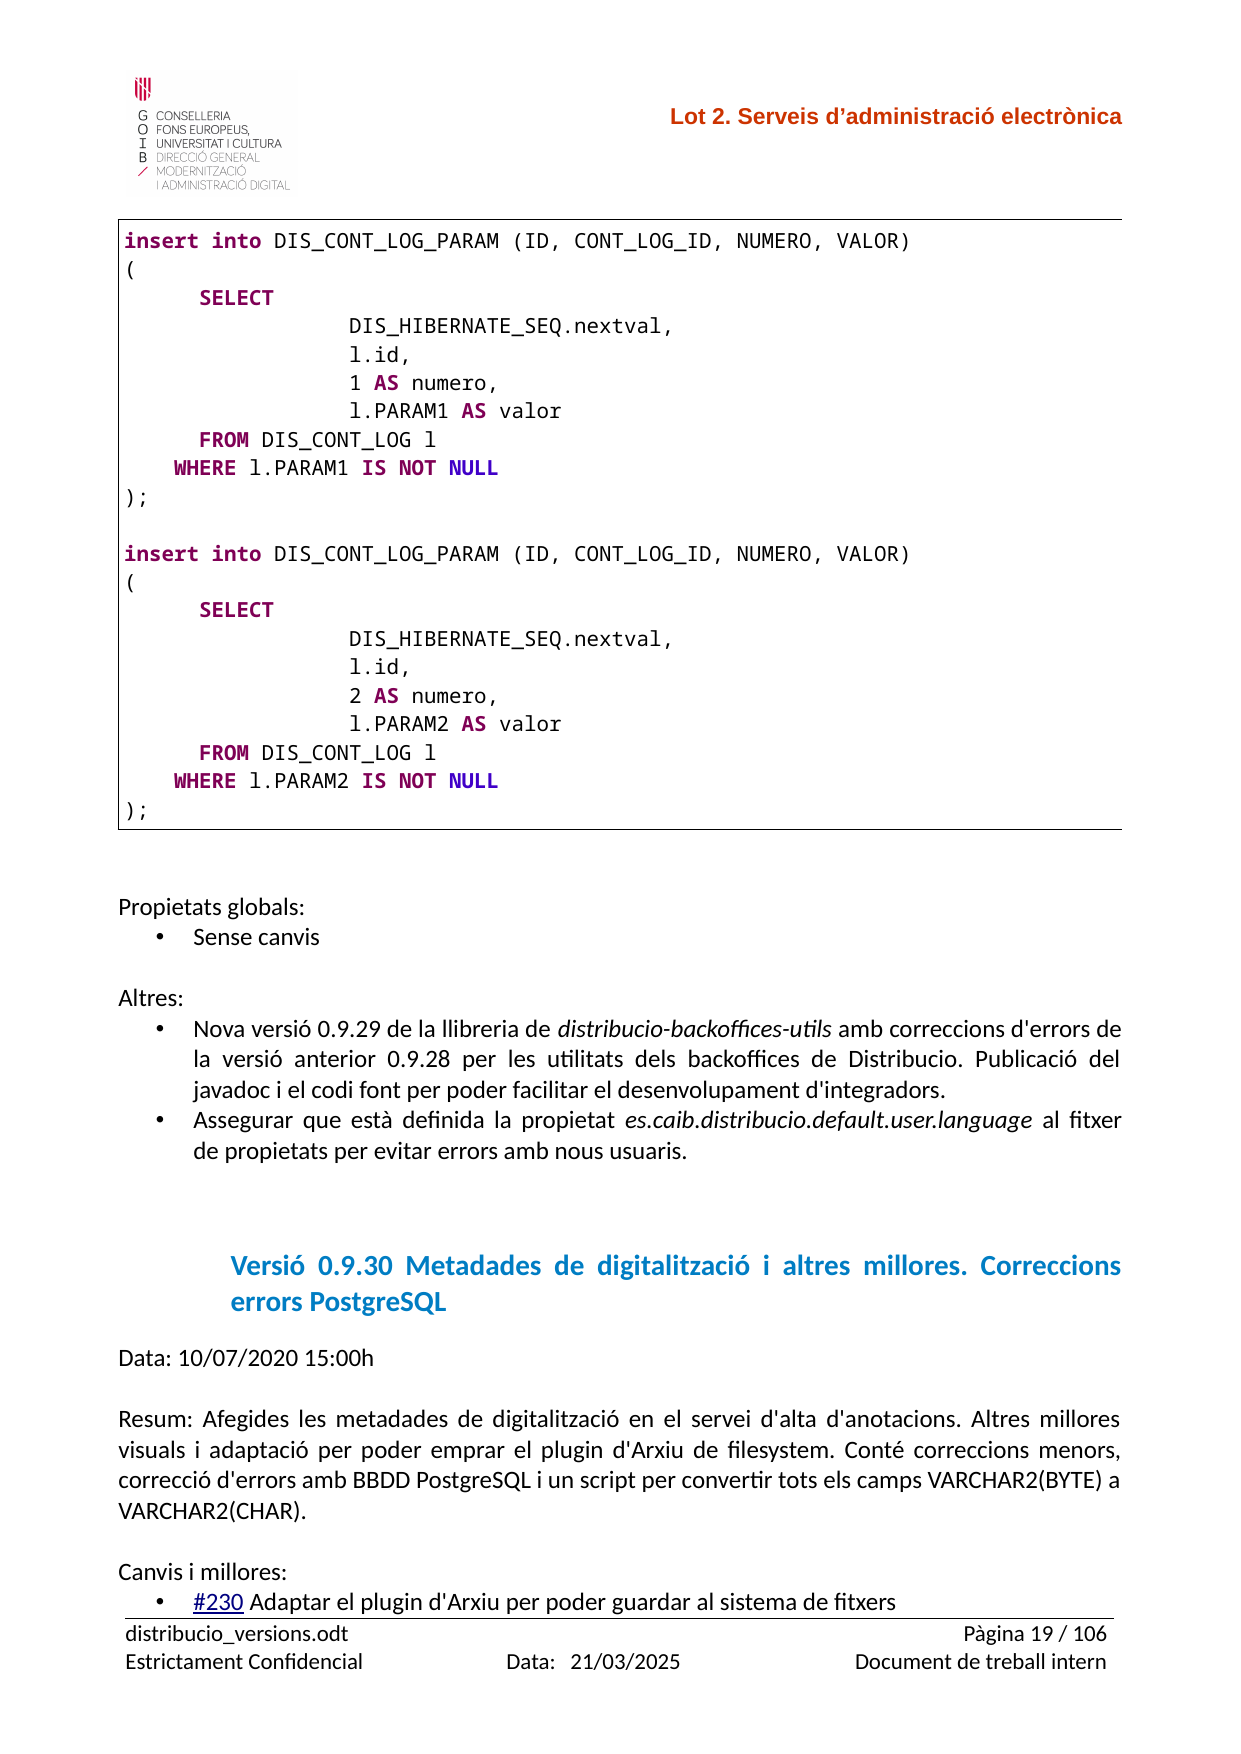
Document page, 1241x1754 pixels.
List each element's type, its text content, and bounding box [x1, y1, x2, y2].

subtitle Versió 0.9.30 Metadades de digitalització i altres millores. Correccions errors PostgreSQL [153, 1247, 1122, 1318]
list Nova versió 0.9.29 de la llibreria de distribucio-backoffices-utils amb correccions d'errors de la versió anterior 0.9.28 per les utilitats dels backoffices de Distribucio. Publicació del javadoc i el codi font per poder facilitar el desenvolupament d'integradors. [156, 1013, 1122, 1104]
list #230 Adaptar el plugin d'Arxiu per poder guardar al sistema de fitxers [156, 1586, 1122, 1617]
text Altres: [118, 982, 1122, 1013]
text Canvis i millores: [118, 1556, 1122, 1586]
table_header insert into DIS_CONT_LOG_PARAM (ID, CONT_LOG_ID, NUMERO, VALOR) ( SELECT DIS_HIBERNATE_SEQ.nextval, l.id, 1 AS numero, l.PARAM1 AS valor FROM DIS_CONT_LOG l WHERE l.PARAM1 IS NOT NULL ); insert into DIS_CONT_LOG_PARAM (ID, CONT_LOG_ID, NUMERO, VALOR) ( SELECT DIS_HIBERNATE_SEQ.nextval, l.id, 2 AS numero, l.PARAM2 AS valor FROM DIS_CONT_LOG l WHERE l.PARAM2 IS NOT NULL ); [119, 220, 1122, 829]
text Propietats globals: [118, 891, 1122, 921]
text Data: 10/07/2020 15:00h [118, 1342, 1122, 1373]
text Resum: Afegides les metadades de digitalització en el servei d'alta d'anotacions. Altres millores visuals i adaptació per poder emprar el plugin d'Arxiu de filesystem. Conté correccions menors, correcció d'errors amb BBDD PostgreSQL i un script per convertir tots els camps VARCHAR2(BYTE) a VARCHAR2(CHAR). [118, 1403, 1122, 1525]
picture [126, 70, 299, 197]
list Assegurar que està definida la propietat es.caib.distribucio.default.user.language al fitxer de propietats per evitar errors amb nous usuaris. [156, 1104, 1122, 1166]
list Sense canvis [156, 921, 1122, 952]
